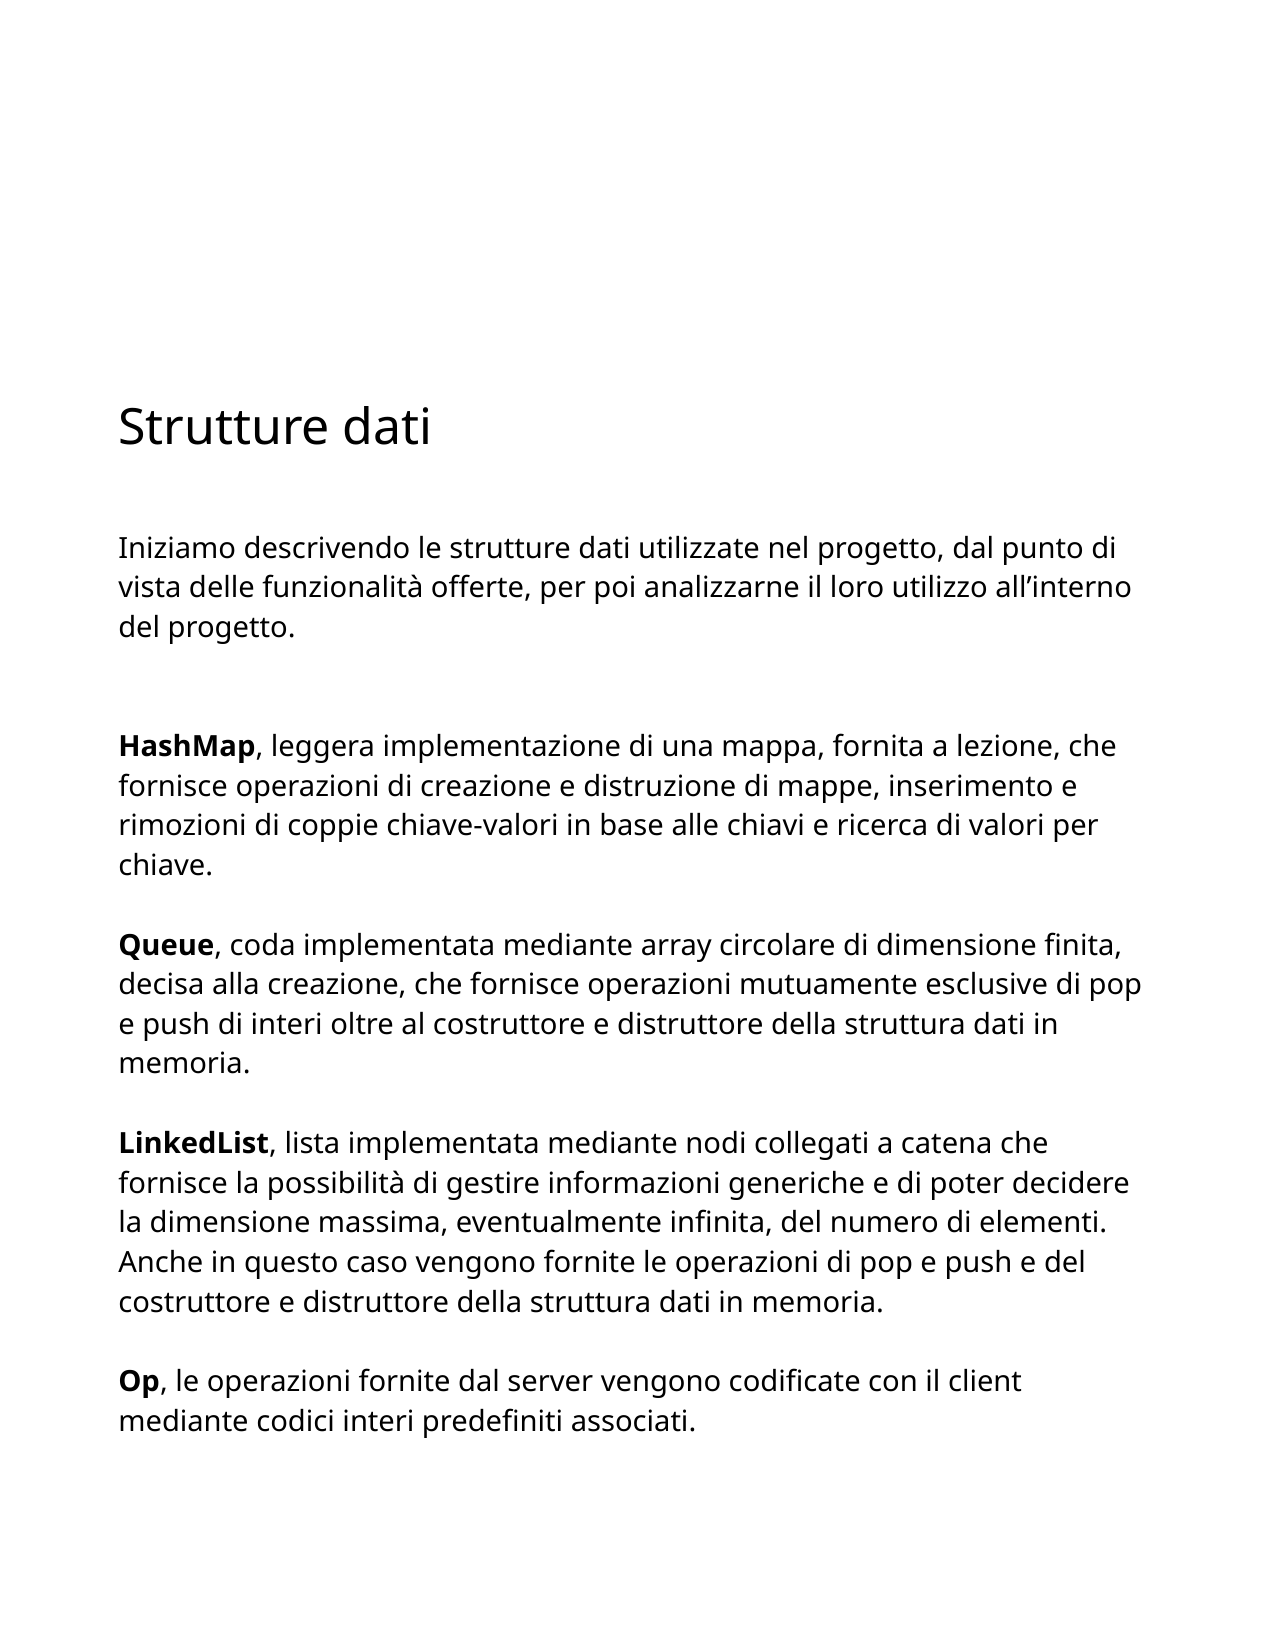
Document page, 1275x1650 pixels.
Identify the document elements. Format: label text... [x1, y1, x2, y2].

text HashMap, leggera implementazione di una mappa, fornita a lezione, che fornisce operazioni di creazione e distruzione di mappe, inserimento e rimozioni di coppie chiave-valori in base alle chiavi e ricerca di valori per chiave. [118, 725, 1157, 884]
text Strutture dati [118, 391, 1157, 459]
text LinkedList, lista implementata mediante nodi collegati a catena che fornisce la possibilità di gestire informazioni generiche e di poter decidere la dimensione massima, eventualmente infinita, del numero di elementi. Anche in questo caso vengono fornite le operazioni di pop e push e del costruttore e distruttore della struttura dati in memoria. [118, 1122, 1157, 1321]
text Op, le operazioni fornite dal server vengono codificate con il client mediante codici interi predefiniti associati. [118, 1360, 1157, 1440]
text Iniziamo descrivendo le strutture dati utilizzate nel progetto, dal punto di vista delle funzionalità offerte, per poi analizzarne il loro utilizzo all’interno del progetto. [118, 527, 1157, 646]
text Queue, coda implementata mediante array circolare di dimensione finita, decisa alla creazione, che fornisce operazioni mutuamente esclusive di pop e push di interi oltre al costruttore e distruttore della struttura dati in memoria. [118, 924, 1157, 1082]
